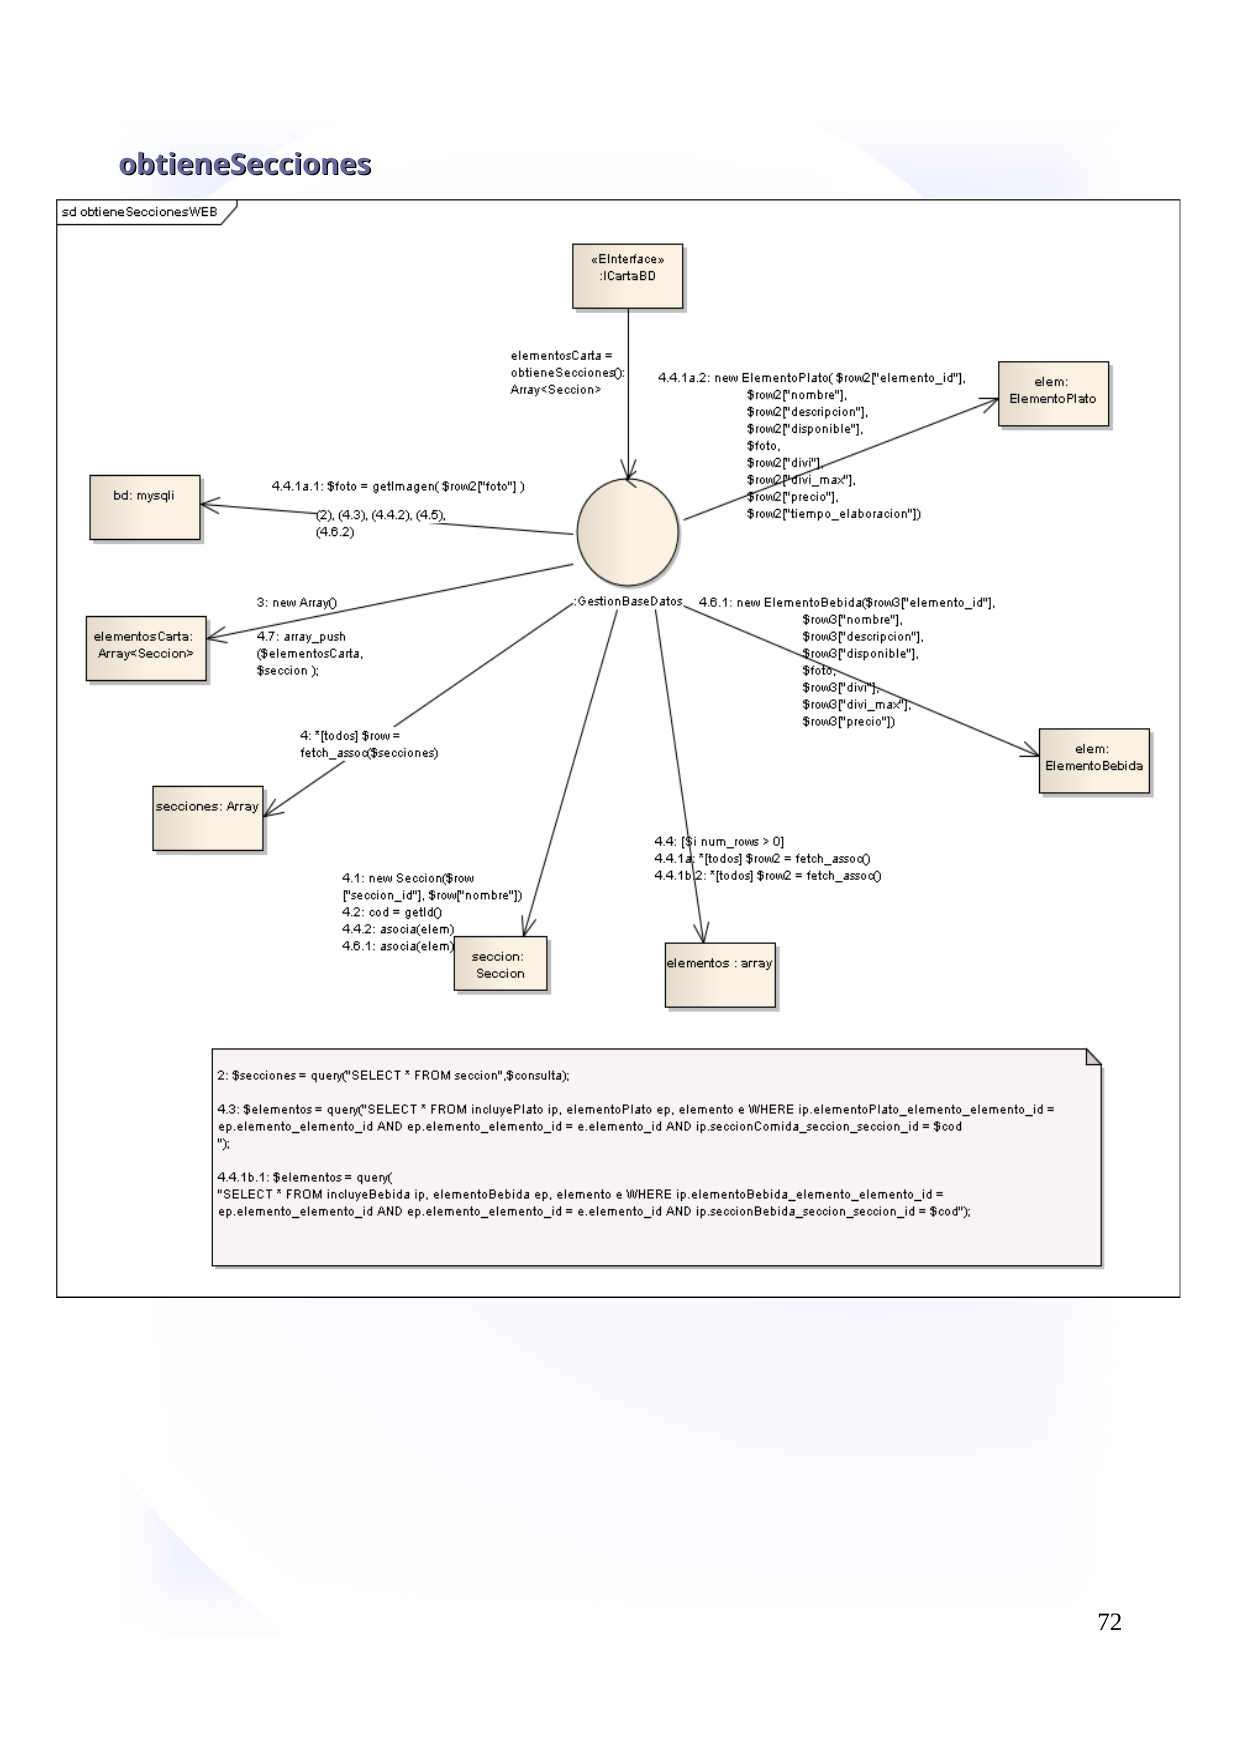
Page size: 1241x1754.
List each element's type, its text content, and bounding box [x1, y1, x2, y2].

subtitle obtieneSecciones [118, 143, 1122, 183]
picture [55, 183, 1181, 1636]
picture [118, 118, 1122, 143]
